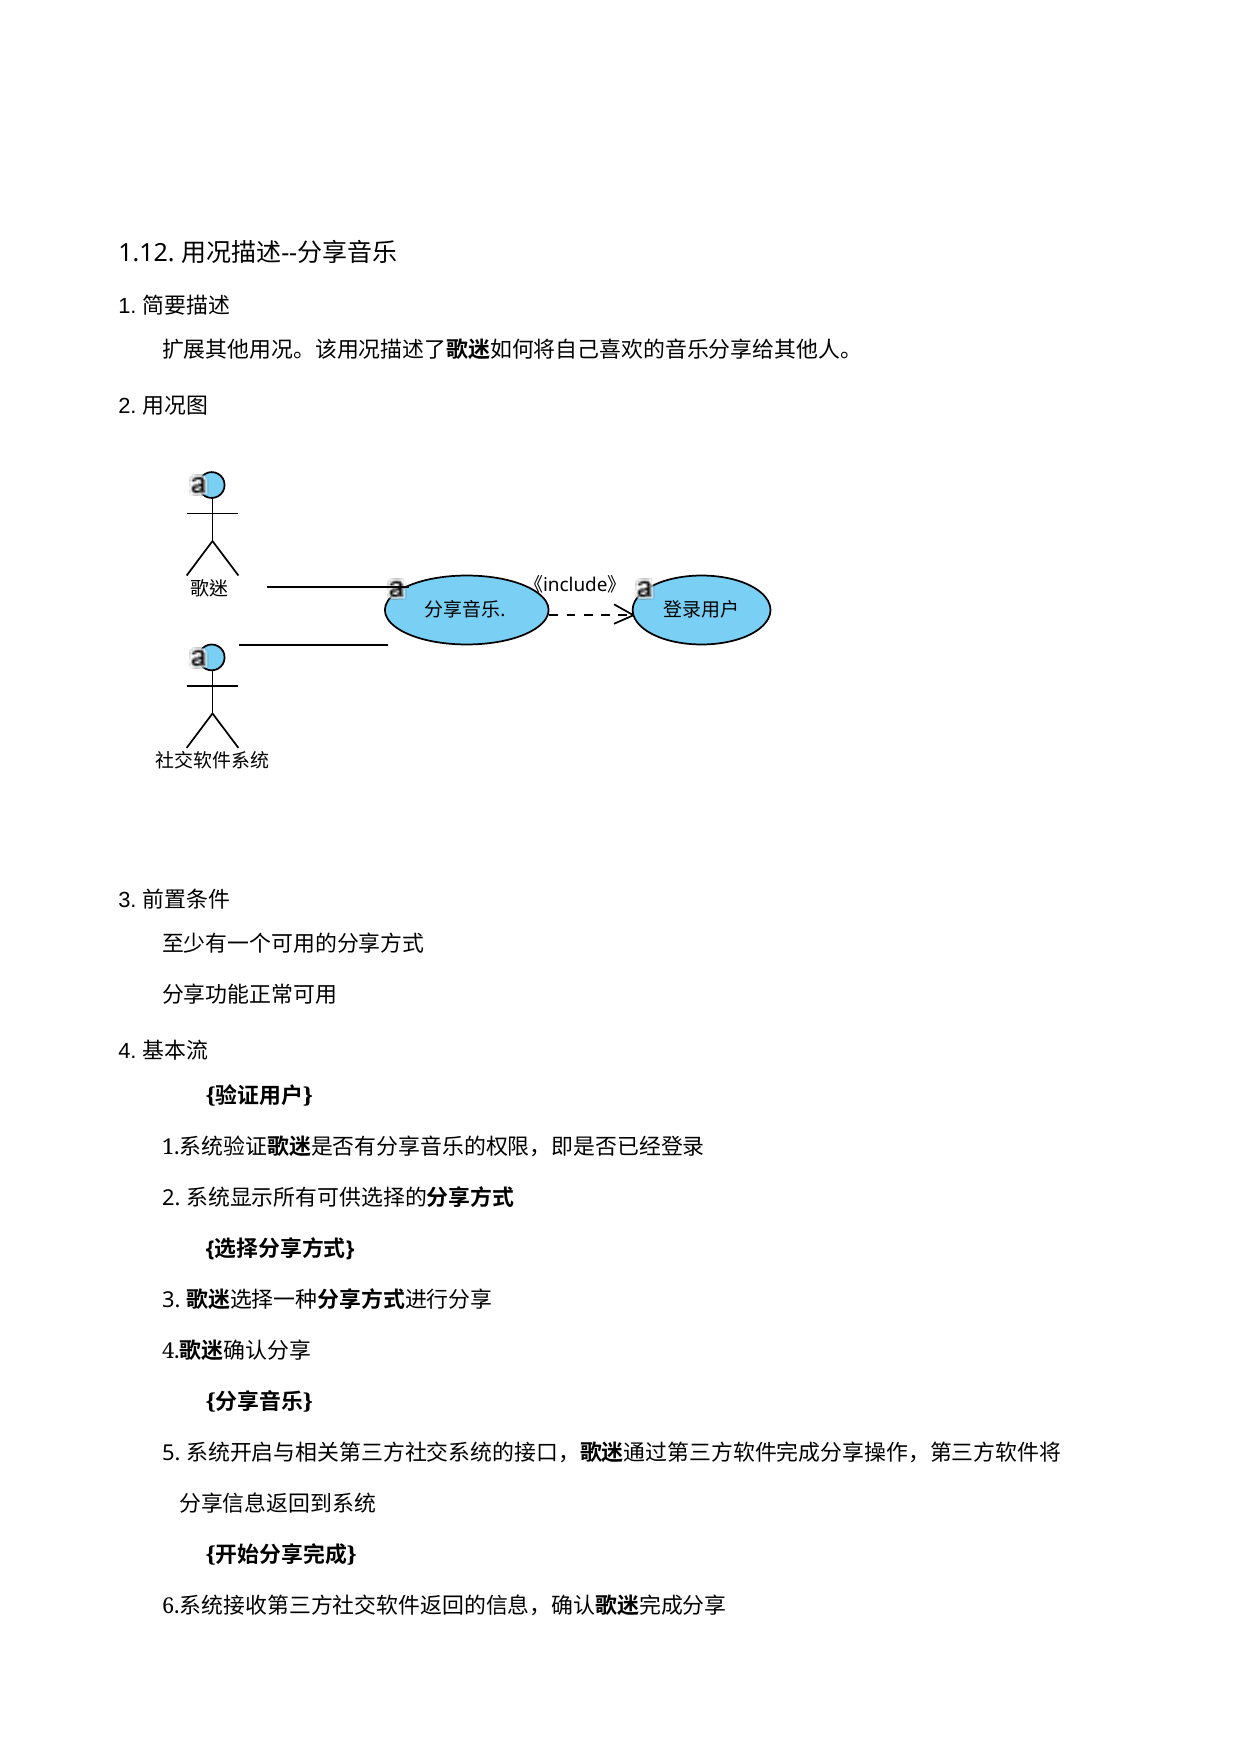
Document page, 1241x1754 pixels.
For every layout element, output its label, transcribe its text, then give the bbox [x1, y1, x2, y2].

text 分享信息返回到系统 [118, 1486, 1122, 1518]
subtitle 简要描述 [118, 288, 1122, 319]
text 分享功能正常可用 [118, 977, 1122, 1009]
text 扩展其他用况。该用况描述了歌迷如何将自己喜欢的音乐分享给其他人。 [118, 332, 1122, 364]
text {分享音乐} [118, 1384, 1122, 1416]
text 5. 系统开启与相关第三方社交系统的接口，歌迷通过第三方软件完成分享操作，第三方软件将 [118, 1435, 1122, 1467]
text 6.系统接收第三方社交软件返回的信息，确认歌迷完成分享 [118, 1588, 1122, 1620]
subtitle 用况描述--分享音乐 [118, 233, 1122, 269]
text 3. 歌迷选择一种分享方式进行分享 [118, 1282, 1122, 1313]
subtitle 基本流 [118, 1033, 1122, 1065]
text 2. 系统显示所有可供选择的分享方式 [118, 1180, 1122, 1211]
text 4.歌迷确认分享 [118, 1333, 1122, 1364]
text 至少有一个可用的分享方式 [118, 926, 1122, 958]
text {选择分享方式} [118, 1231, 1122, 1262]
subtitle 前置条件 [118, 882, 1122, 913]
text {验证用户} [118, 1078, 1122, 1109]
subtitle 用况图 [118, 388, 1122, 420]
text 1.系统验证歌迷是否有分享音乐的权限，即是否已经登录 [118, 1129, 1122, 1160]
text {开始分享完成} [118, 1537, 1122, 1569]
